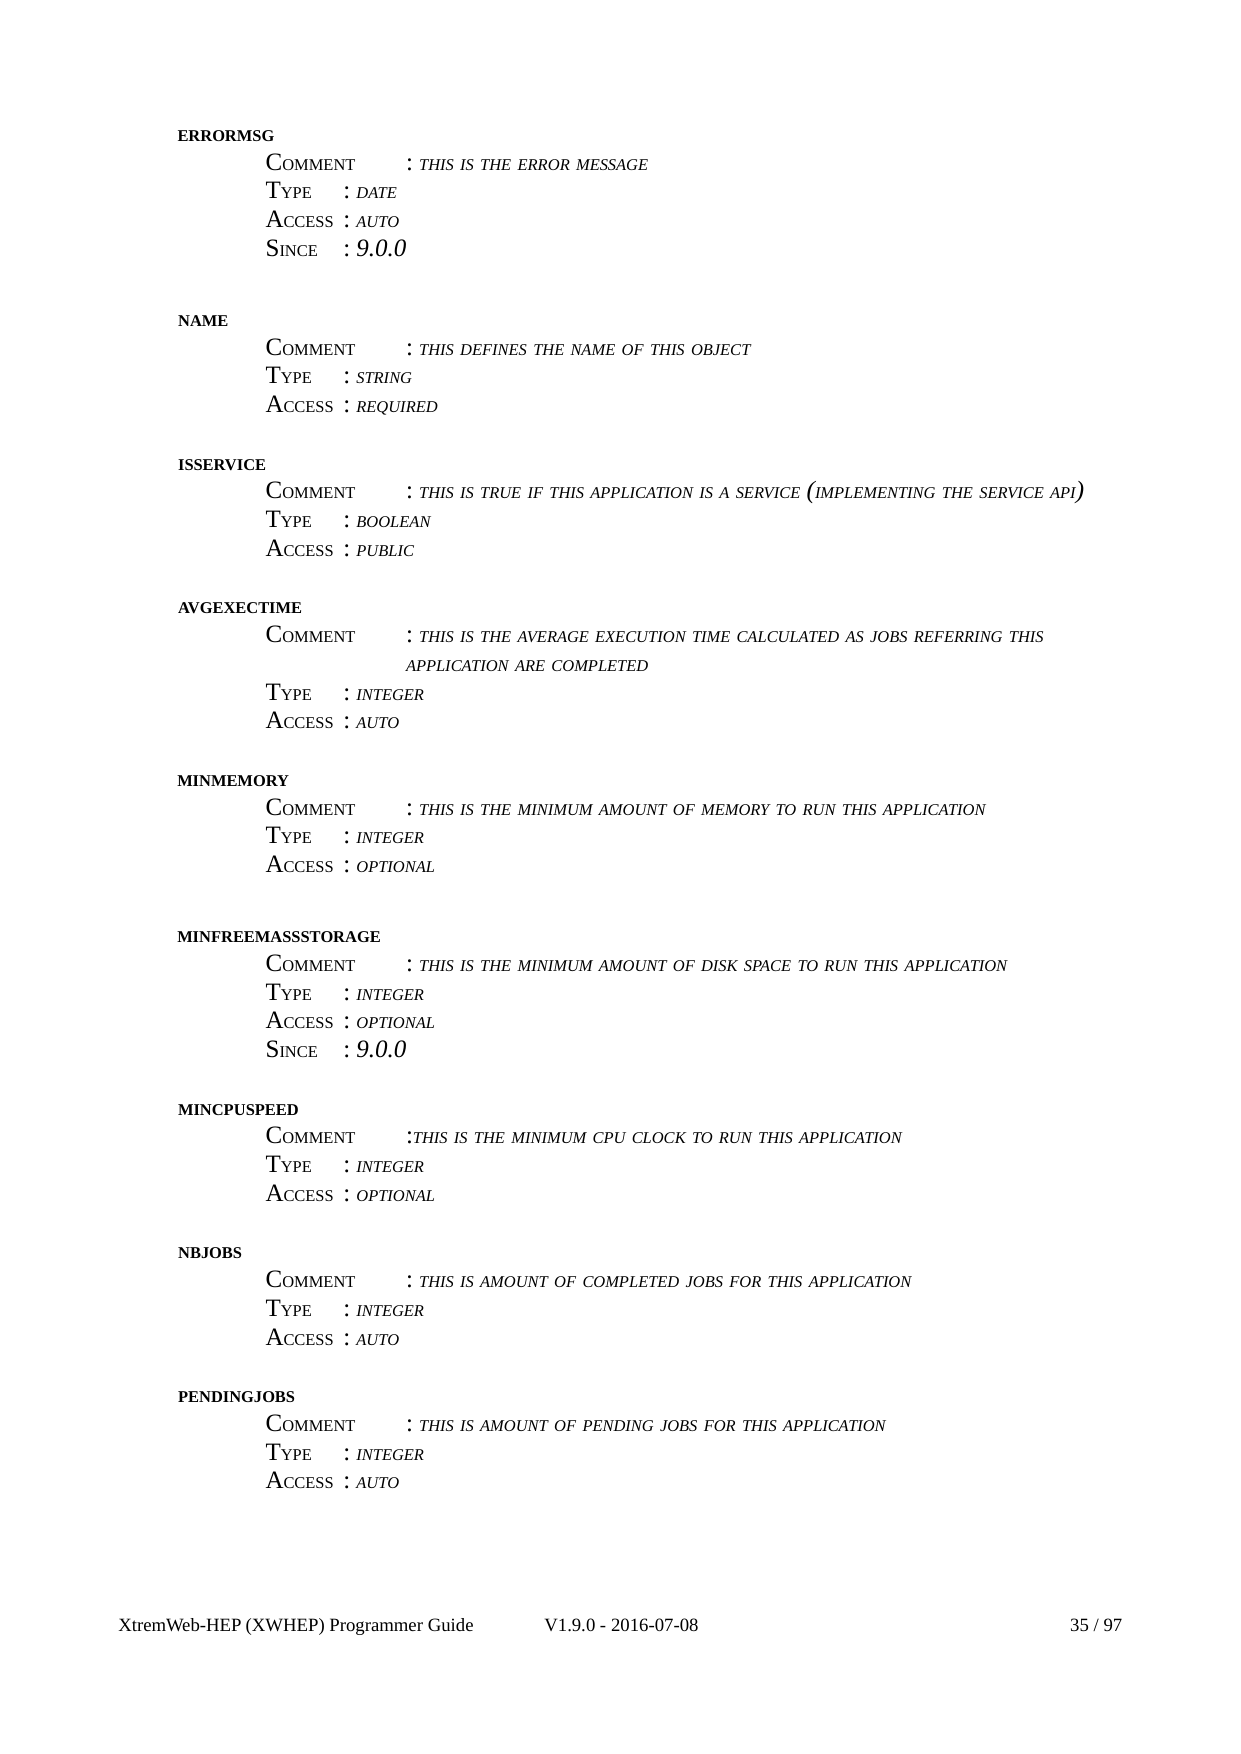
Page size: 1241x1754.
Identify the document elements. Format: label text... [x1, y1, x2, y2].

text Comment : this is the minimum amount of disk space to run this application [265, 948, 1122, 977]
text Type : date [265, 176, 1122, 204]
text Comment : this is the minimum amount of memory to run this application [265, 792, 1122, 821]
text Type : integer [265, 677, 1122, 706]
text Comment :this is the minimum cpu clock to run this application [265, 1121, 1122, 1149]
text Type : integer [265, 821, 1122, 849]
text Comment : this is amount of pending jobs for this application [265, 1408, 1122, 1437]
text Type : integer [265, 977, 1122, 1006]
text avgexectime [178, 591, 1122, 619]
text Comment : this is the average execution time calculated as jobs referring this application are completed [265, 619, 1122, 677]
text errormsg [177, 118, 1122, 147]
text Type : boolean [265, 504, 1122, 533]
text Access : required [265, 389, 1122, 418]
text name [178, 303, 1122, 332]
text Access : public [265, 533, 1122, 562]
text nbjobs [178, 1236, 1122, 1264]
text isservice [178, 447, 1122, 476]
text minfreemassstorage [177, 919, 1122, 948]
text Access : optional [265, 1006, 1122, 1034]
text minmemory [177, 763, 1122, 792]
text Access : auto [265, 706, 1122, 734]
text pendingjobs [178, 1379, 1122, 1408]
text Access : auto [265, 1466, 1122, 1494]
text Type : integer [265, 1437, 1122, 1466]
text Comment : this is true if this application is a service (implementing the service api) [265, 476, 1122, 504]
text Type : integer [265, 1149, 1122, 1178]
text Access : auto [265, 204, 1122, 233]
text Access : auto [265, 1322, 1122, 1351]
text Type : integer [265, 1293, 1122, 1322]
text Since : 9.0.0 [265, 1034, 1122, 1063]
text Comment : this is amount of completed jobs for this application [265, 1264, 1122, 1293]
text mincpuspeed [178, 1092, 1122, 1121]
text Access : optional [265, 849, 1122, 878]
text Access : optional [265, 1178, 1122, 1207]
text Type : string [265, 361, 1122, 389]
text Since : 9.0.0 [265, 233, 1122, 262]
text Comment : this is the error message [265, 147, 1122, 176]
text Comment : this defines the name of this object [265, 332, 1122, 361]
